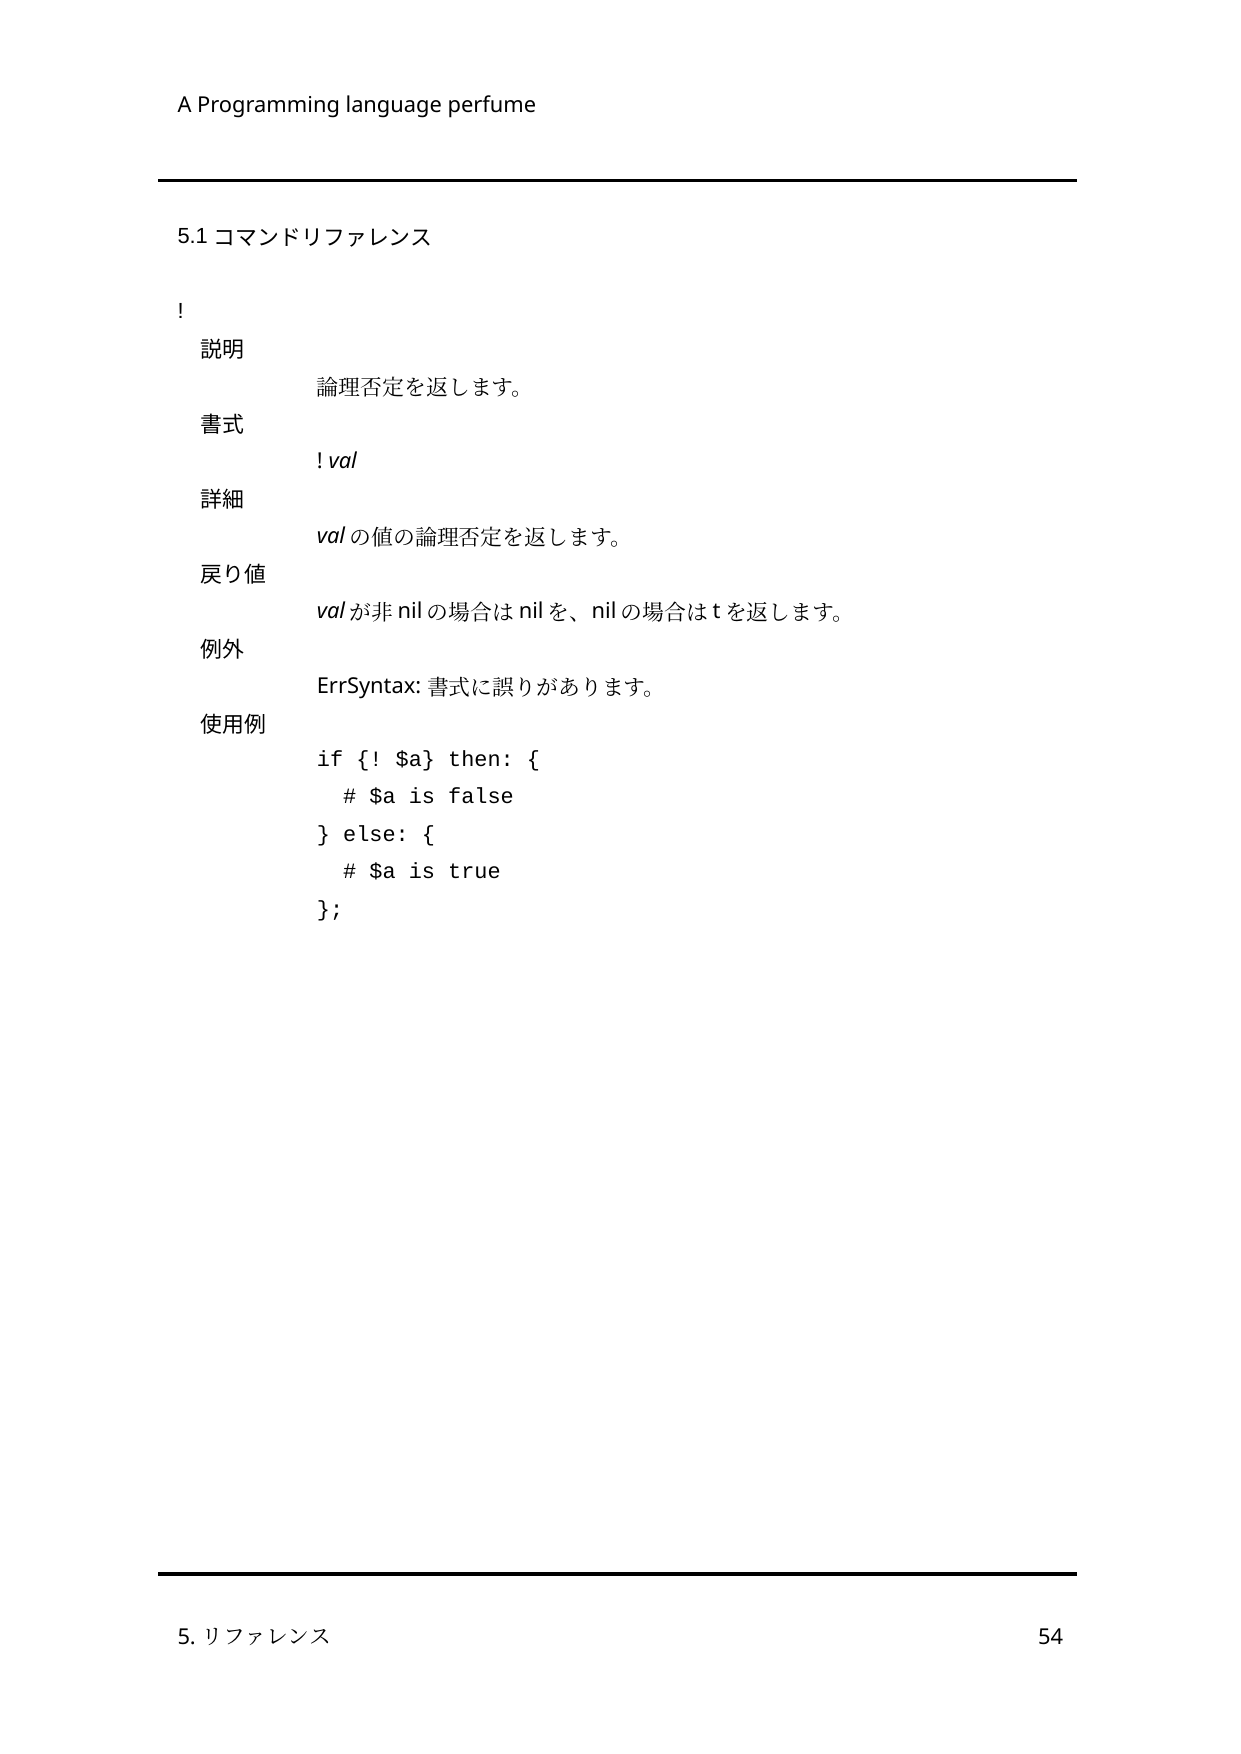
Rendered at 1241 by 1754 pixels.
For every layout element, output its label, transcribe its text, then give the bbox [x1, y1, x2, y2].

table_cell 書式 [200, 404, 317, 479]
table_cell valの値の論理否定を返します。 [317, 479, 1063, 554]
subtitle 5.1 コマンドリファレンス [177, 217, 1063, 254]
table_cell 詳細 [200, 479, 317, 554]
table_cell 使用例 [200, 704, 317, 929]
table_header 論理否定を返します。 [317, 329, 1063, 404]
subtitle ! [177, 292, 1063, 329]
table_cell valが非nilの場合はnilを、nilの場合はtを返します。 [317, 554, 1063, 629]
table_cell 例外 [200, 629, 317, 704]
table_cell ! val [317, 404, 1063, 479]
table_cell if {! $a} then: { # $a is false } else: { # $a is true }; [317, 704, 1063, 929]
table_cell 戻り値 [200, 554, 317, 629]
table_cell ErrSyntax: 書式に誤りがあります。 [317, 629, 1063, 704]
table_header 説明 [200, 329, 317, 404]
